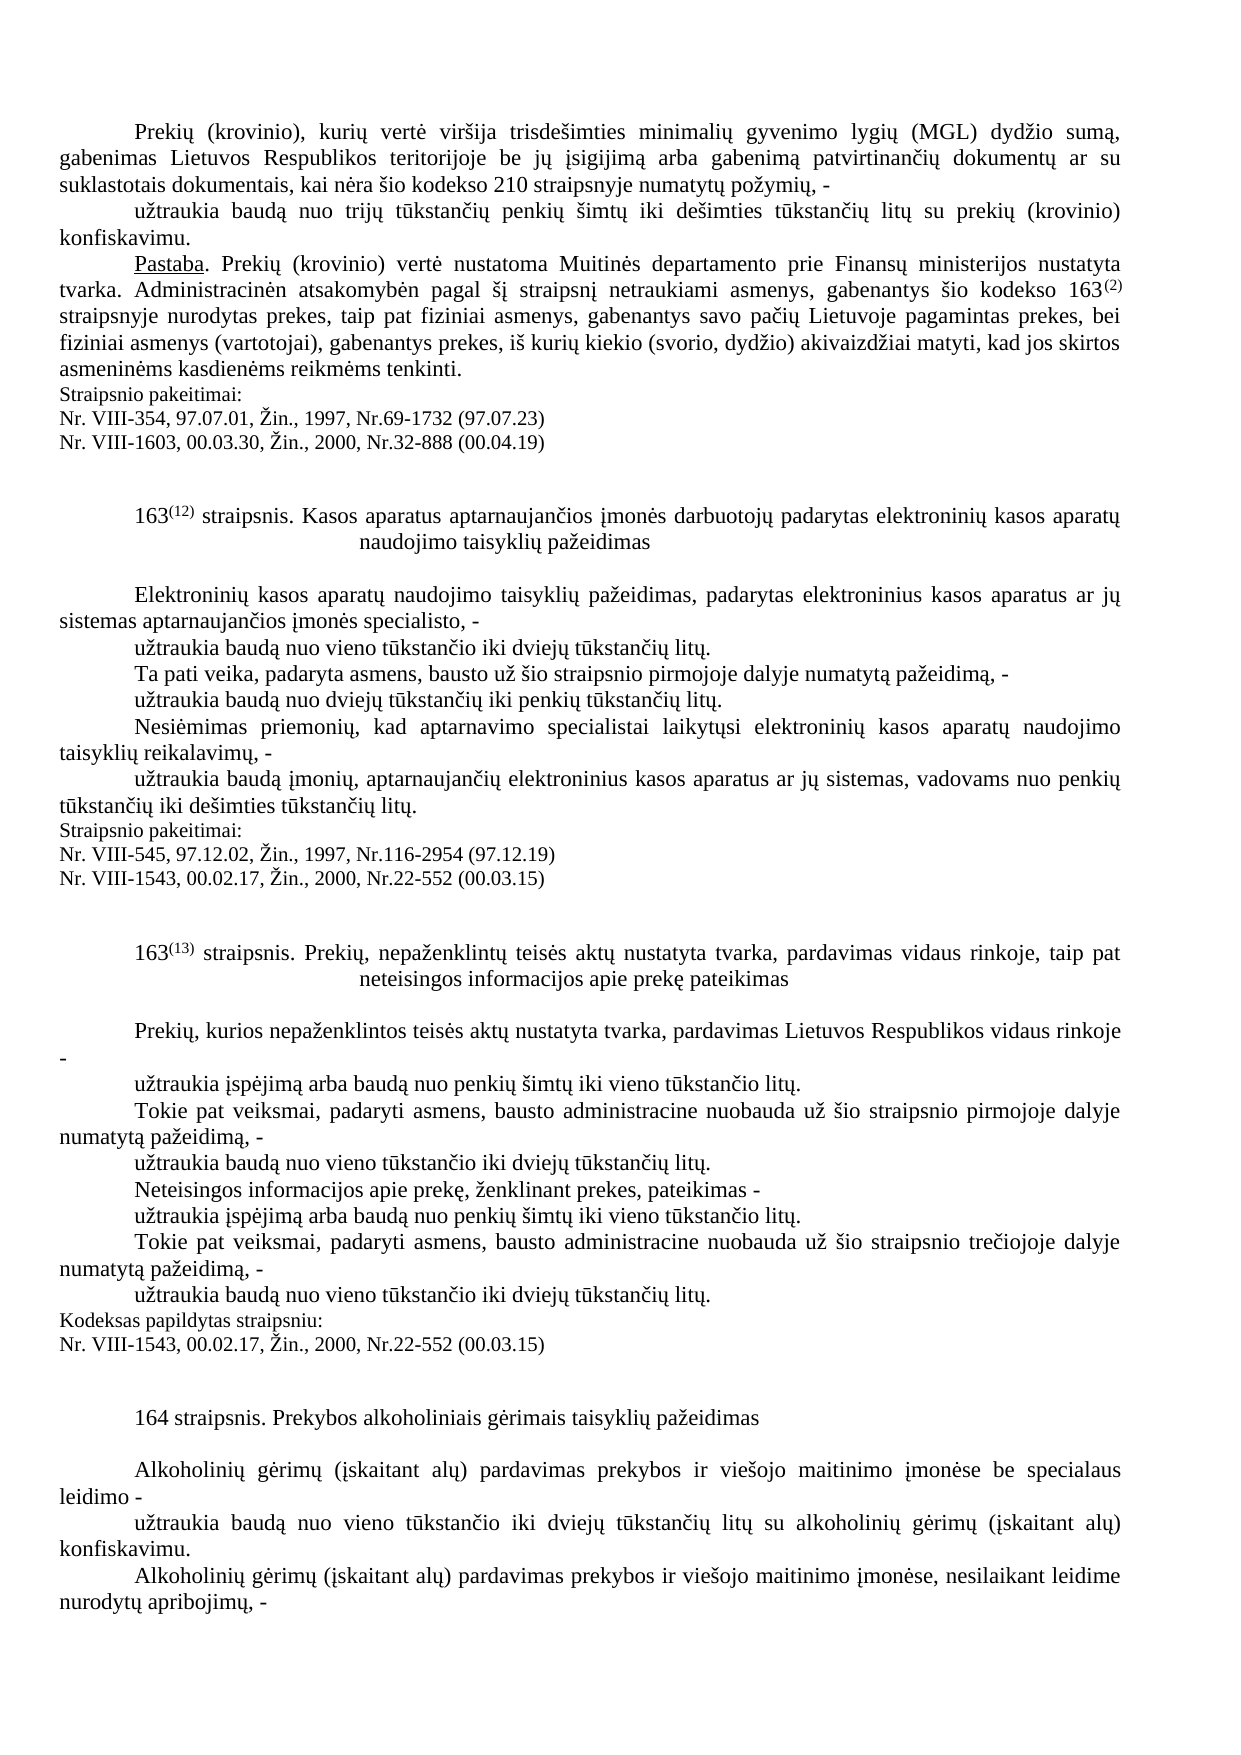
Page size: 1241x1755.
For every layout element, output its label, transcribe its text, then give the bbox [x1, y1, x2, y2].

text užtraukia baudą nuo vieno tūkstančio iki dviejų tūkstančių litų. [59, 634, 1122, 660]
text Alkoholinių gėrimų (įskaitant alų) pardavimas prekybos ir viešojo maitinimo įmonėse be specialaus leidimo - [59, 1456, 1122, 1509]
text Straipsnio pakeitimai: [59, 382, 1122, 406]
text užtraukia įspėjimą arba baudą nuo penkių šimtų iki vieno tūkstančio litų. [59, 1070, 1122, 1097]
text Tokie pat veiksmai, padaryti asmens, bausto administracine nuobauda už šio straipsnio pirmojoje dalyje numatytą pažeidimą, - [59, 1097, 1122, 1149]
text Prekių, kurios nepaženklintos teisės aktų nustatyta tvarka, pardavimas Lietuvos Respublikos vidaus rinkoje - [59, 1018, 1122, 1070]
text Nr. VIII-1603, 00.03.30, Žin., 2000, Nr.32-888 (00.04.19) [59, 430, 1122, 454]
text Tokie pat veiksmai, padaryti asmens, bausto administracine nuobauda už šio straipsnio trečiojoje dalyje numatytą pažeidimą, - [59, 1228, 1122, 1281]
text 163(12) straipsnis. Kasos aparatus aptarnaujančios įmonės darbuotojų padarytas elektroninių kasos aparatų naudojimo taisyklių pažeidimas [134, 502, 1122, 555]
text užtraukia baudą nuo vieno tūkstančio iki dviejų tūkstančių litų. [59, 1149, 1122, 1176]
text užtraukia baudą nuo vieno tūkstančio iki dviejų tūkstančių litų su alkoholinių gėrimų (įskaitant alų) konfiskavimu. [59, 1509, 1122, 1562]
text 164 straipsnis. Prekybos alkoholiniais gėrimais taisyklių pažeidimas [59, 1404, 1122, 1430]
text Neteisingos informacijos apie prekę, ženklinant prekes, pateikimas - [59, 1176, 1122, 1202]
text užtraukia baudą įmonių, aptarnaujančių elektroninius kasos aparatus ar jų sistemas, vadovams nuo penkių tūkstančių iki dešimties tūkstančių litų. [59, 766, 1122, 818]
text Alkoholinių gėrimų (įskaitant alų) pardavimas prekybos ir viešojo maitinimo įmonėse, nesilaikant leidime nurodytų apribojimų, - [59, 1562, 1122, 1614]
text Nr. VIII-545, 97.12.02, Žin., 1997, Nr.116-2954 (97.12.19) [59, 842, 1122, 866]
text 163(13) straipsnis. Prekių, nepaženklintų teisės aktų nustatyta tvarka, pardavimas vidaus rinkoje, taip pat neteisingos informacijos apie prekę pateikimas [134, 938, 1122, 991]
text užtraukia įspėjimą arba baudą nuo penkių šimtų iki vieno tūkstančio litų. [59, 1202, 1122, 1228]
text Straipsnio pakeitimai: [59, 818, 1122, 842]
text Kodeksas papildytas straipsniu: [59, 1307, 1122, 1332]
text Prekių (krovinio), kurių vertė viršija trisdešimties minimalių gyvenimo lygių (MGL) dydžio sumą, gabenimas Lietuvos Respublikos teritorijoje be jų įsigijimą arba gabenimą patvirtinančių dokumentų ar su suklastotais dokumentais, kai nėra šio kodekso 210 straipsnyje numatytų požymių, - [59, 118, 1122, 197]
text užtraukia baudą nuo dviejų tūkstančių iki penkių tūkstančių litų. [59, 686, 1122, 713]
text Pastaba. Prekių (krovinio) vertė nustatoma Muitinės departamento prie Finansų ministerijos nustatyta tvarka. Administracinėn atsakomybėn pagal šį straipsnį netraukiami asmenys, gabenantys šio kodekso 163(2) straipsnyje nurodytas prekes, taip pat fiziniai asmenys, gabenantys savo pačių Lietuvoje pagamintas prekes, bei fiziniai asmenys (vartotojai), gabenantys prekes, iš kurių kiekio (svorio, dydžio) akivaizdžiai matyti, kad jos skirtos asmeninėms kasdienėms reikmėms tenkinti. [59, 250, 1122, 382]
text užtraukia baudą nuo vieno tūkstančio iki dviejų tūkstančių litų. [59, 1281, 1122, 1307]
text Elektroninių kasos aparatų naudojimo taisyklių pažeidimas, padarytas elektroninius kasos aparatus ar jų sistemas aptarnaujančios įmonės specialisto, - [59, 581, 1122, 634]
text Nr. VIII-1543, 00.02.17, Žin., 2000, Nr.22-552 (00.03.15) [59, 866, 1122, 890]
text užtraukia baudą nuo trijų tūkstančių penkių šimtų iki dešimties tūkstančių litų su prekių (krovinio) konfiskavimu. [59, 197, 1122, 250]
text Ta pati veika, padaryta asmens, bausto už šio straipsnio pirmojoje dalyje numatytą pažeidimą, - [59, 660, 1122, 686]
text Nesiėmimas priemonių, kad aptarnavimo specialistai laikytųsi elektroninių kasos aparatų naudojimo taisyklių reikalavimų, - [59, 713, 1122, 766]
text Nr. VIII-1543, 00.02.17, Žin., 2000, Nr.22-552 (00.03.15) [59, 1332, 1122, 1356]
text Nr. VIII-354, 97.07.01, Žin., 1997, Nr.69-1732 (97.07.23) [59, 406, 1122, 430]
